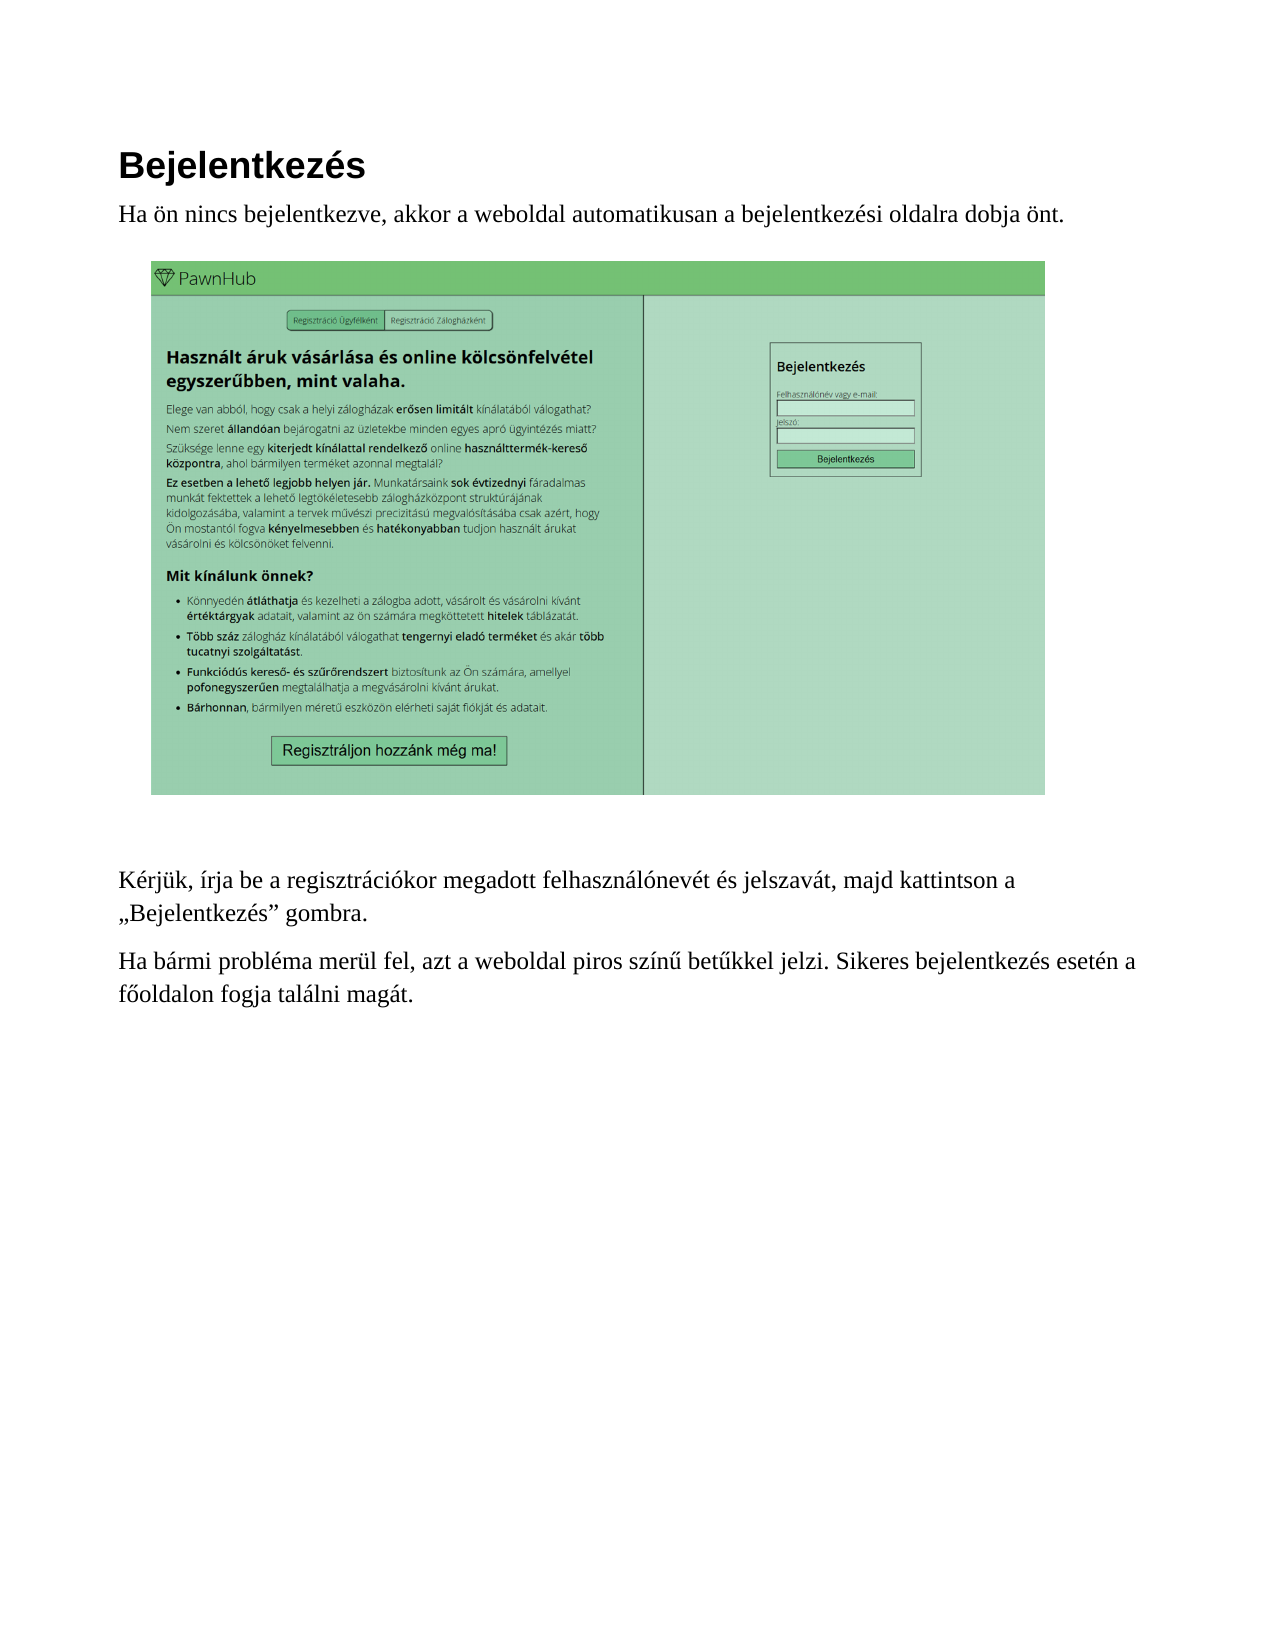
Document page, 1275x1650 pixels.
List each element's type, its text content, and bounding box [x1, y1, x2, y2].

subtitle Bejelentkezés [118, 143, 1157, 186]
text Ha bármi probléma merül fel, azt a weboldal piros színű betűkkel jelzi. Sikeres bejelentkezés esetén a főoldalon fogja találni magát. [118, 946, 1157, 1008]
text Ha ön nincs bejelentkezve, akkor a weboldal automatikusan a bejelentkezési oldalra dobja önt. [118, 199, 1157, 227]
text Kérjük, írja be a regisztrációkor megadott felhasználónevét és jelszavát, majd kattintson a „Bejelentkezés” gombra. [118, 865, 1157, 927]
picture [151, 261, 1045, 795]
